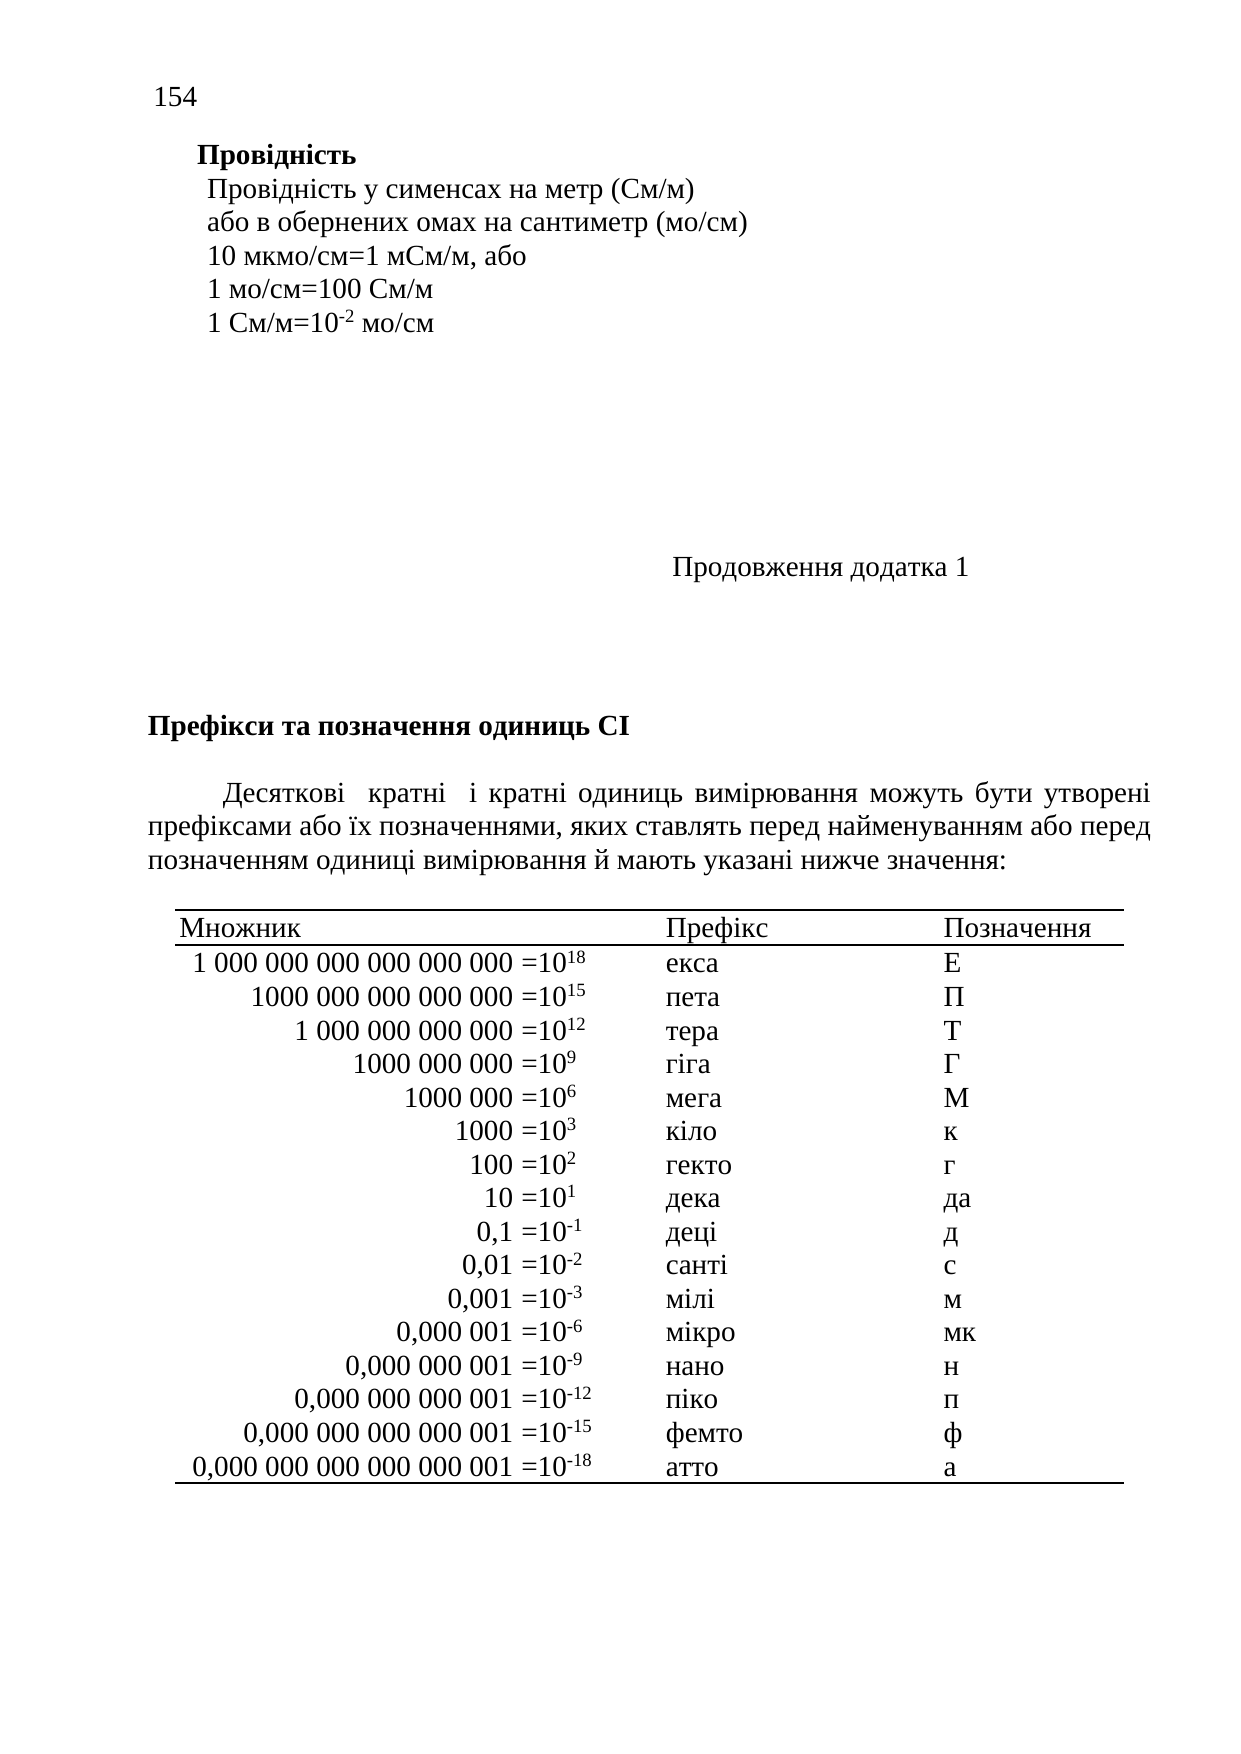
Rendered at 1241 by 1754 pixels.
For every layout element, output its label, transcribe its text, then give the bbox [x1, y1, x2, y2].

table_cell =10-2 [517, 1248, 661, 1281]
table_cell 10 [175, 1180, 517, 1214]
table_cell мікро [661, 1315, 939, 1348]
table_header [148, 549, 661, 641]
table_cell 1000 [175, 1113, 517, 1147]
table_cell фемто [661, 1415, 939, 1449]
table_cell екса [661, 946, 939, 979]
table_cell =1018 [517, 946, 661, 979]
table_cell =10-1 [517, 1214, 661, 1247]
table_cell =109 [517, 1046, 661, 1080]
table_cell пета [661, 979, 939, 1013]
table_cell ф [939, 1415, 1124, 1449]
table_cell д [939, 1214, 1124, 1247]
table_cell м [939, 1281, 1124, 1314]
table_cell М [939, 1080, 1124, 1113]
table_cell гіга [661, 1046, 939, 1080]
table_cell =101 [517, 1180, 661, 1214]
table_cell 0,000 000 001 [175, 1348, 517, 1382]
text Префікси та позначення одиниць СІ [148, 708, 1109, 741]
text 1 мо/см=100 См/м [148, 271, 706, 305]
table_cell піко [661, 1382, 939, 1415]
table_cell =10-12 [517, 1382, 661, 1415]
table_cell =10-9 [517, 1348, 661, 1382]
table_cell =102 [517, 1147, 661, 1180]
table_cell с [939, 1248, 1124, 1281]
table_cell Е [939, 946, 1124, 979]
table_cell =103 [517, 1113, 661, 1147]
table_cell г [939, 1147, 1124, 1180]
table_cell санті [661, 1248, 939, 1281]
text Десяткові кратні і кратні одиниць вимірювання можуть бути утворені префіксами або їх позначеннями, яких ставлять перед найменуванням або перед позначенням одиниці вимірювання й мають указані нижче значення: [148, 775, 1152, 875]
text 10 мкмо/см=1 мСм/м, або [148, 238, 735, 271]
table_cell кіло [661, 1113, 939, 1147]
table_cell мега [661, 1080, 939, 1113]
table_cell п [939, 1382, 1124, 1415]
text або в обернених омах на cантиметр (мо/см) [148, 204, 1152, 238]
table_cell =1012 [517, 1013, 661, 1046]
table_cell атто [661, 1449, 939, 1482]
table_cell 0,000 001 [175, 1315, 517, 1348]
table_cell =1015 [517, 979, 661, 1013]
table_cell 1 000 000 000 000 000 000 [175, 946, 517, 979]
table_cell тера [661, 1013, 939, 1046]
table_cell да [939, 1180, 1124, 1214]
table_header Позначення [939, 911, 1124, 944]
table_cell 0,1 [175, 1214, 517, 1247]
table_cell =10-6 [517, 1315, 661, 1348]
table_cell н [939, 1348, 1124, 1382]
table_cell дека [661, 1180, 939, 1214]
table_header Множник [175, 911, 661, 944]
table_cell Т [939, 1013, 1124, 1046]
table_cell 1 000 000 000 000 [175, 1013, 517, 1046]
table_cell 1000 000 000 000 000 [175, 979, 517, 1013]
table_cell а [939, 1449, 1124, 1482]
table_cell =106 [517, 1080, 661, 1113]
table_cell =10-3 [517, 1281, 661, 1314]
table_cell 0,000 000 000 000 000 001 [175, 1449, 517, 1482]
table_cell к [939, 1113, 1124, 1147]
table_cell мк [939, 1315, 1124, 1348]
text 1 См/м=10-2 мо/см [148, 305, 706, 338]
table_cell 1000 000 [175, 1080, 517, 1113]
table_header Продовження додатка 1 [661, 549, 1174, 641]
table_cell гекто [661, 1147, 939, 1180]
table_cell =10-18 [517, 1449, 661, 1482]
table_cell 100 [175, 1147, 517, 1180]
table_cell 0,001 [175, 1281, 517, 1314]
table_header Префікс [661, 911, 939, 944]
table_cell 0,01 [175, 1248, 517, 1281]
text Провідність у сименсах на метр (См/м) [148, 171, 1152, 204]
table_cell П [939, 979, 1124, 1013]
table_cell Г [939, 1046, 1124, 1080]
table_cell =10-15 [517, 1415, 661, 1449]
table_cell деці [661, 1214, 939, 1247]
table_cell мілі [661, 1281, 939, 1314]
table_cell 0,000 000 000 001 [175, 1382, 517, 1415]
table_cell 1000 000 000 [175, 1046, 517, 1080]
table_cell нано [661, 1348, 939, 1382]
table_cell 0,000 000 000 000 001 [175, 1415, 517, 1449]
text Провідність [148, 137, 1109, 171]
